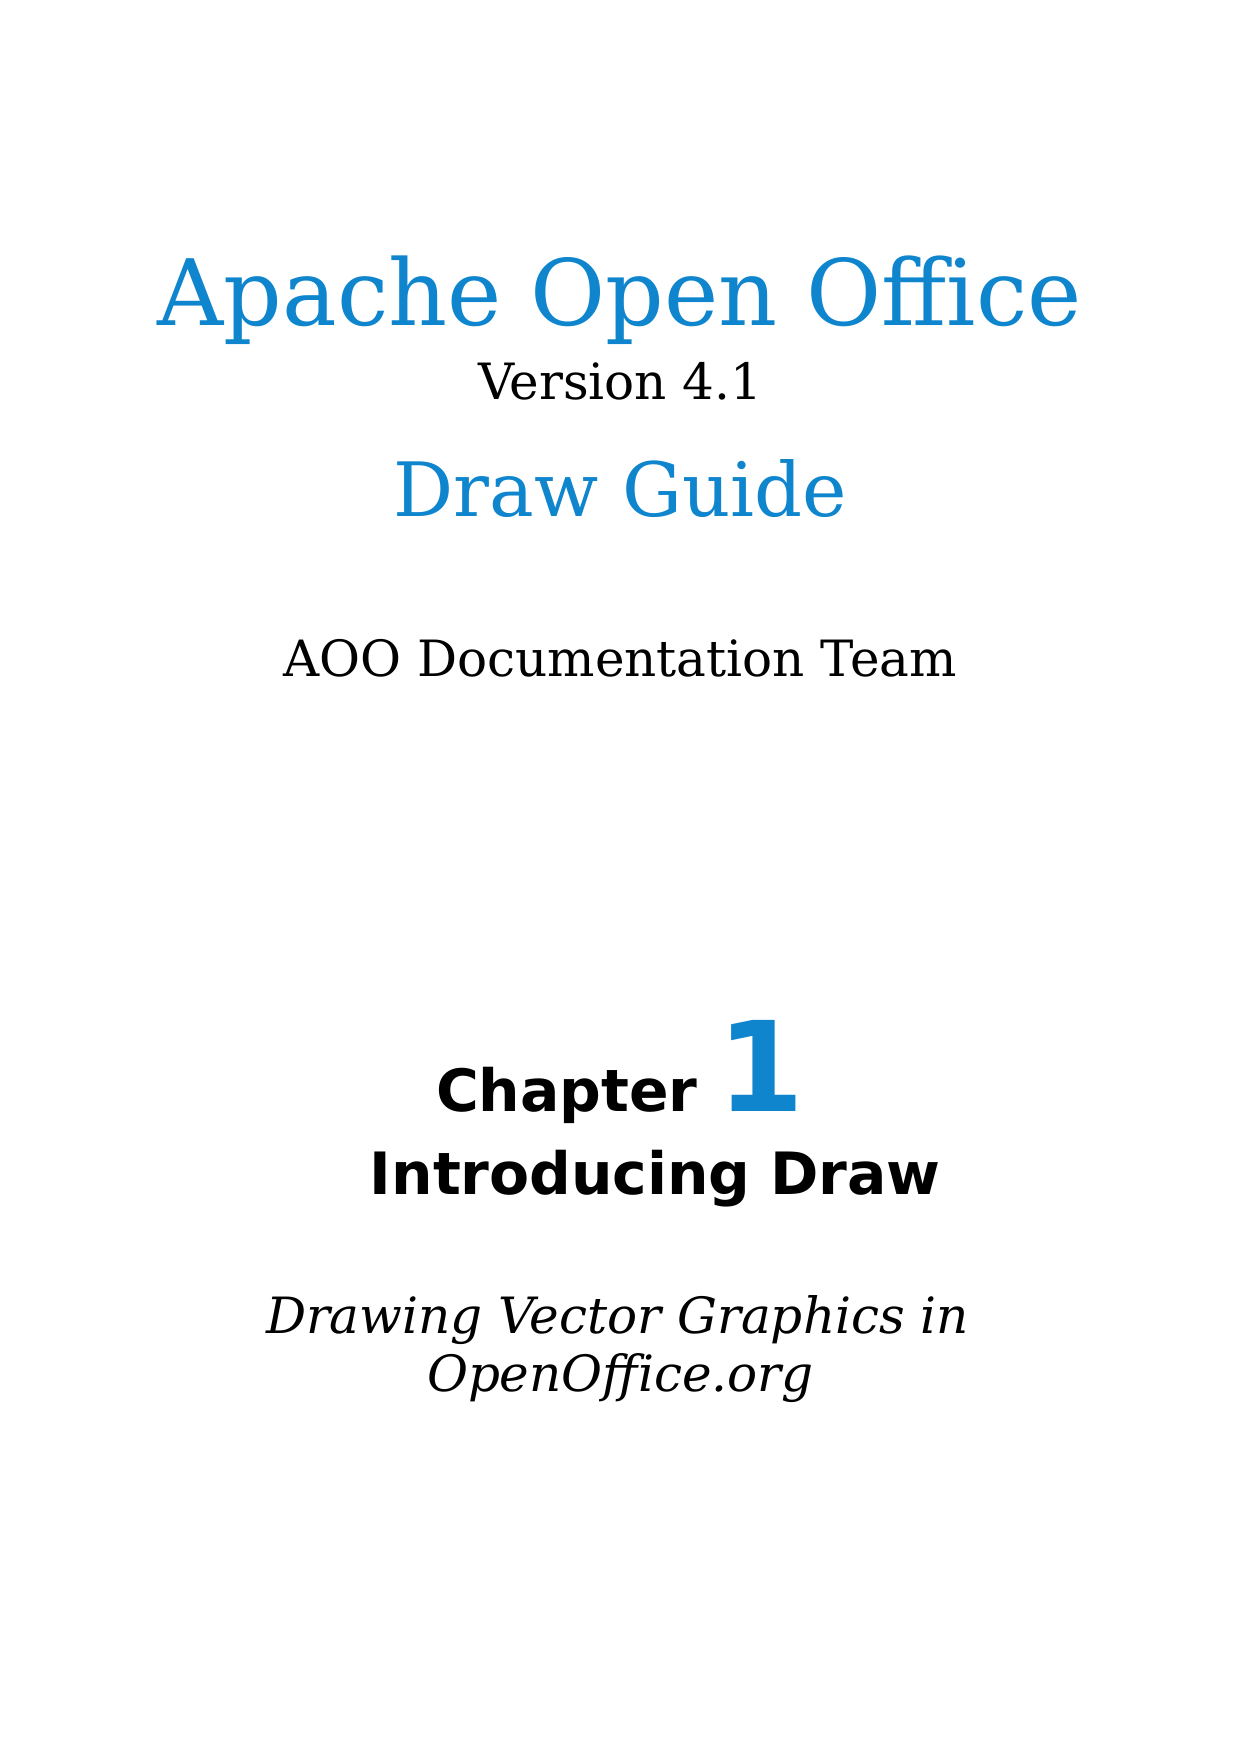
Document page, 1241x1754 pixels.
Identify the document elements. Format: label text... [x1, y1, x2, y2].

text Apache Open Office [136, 240, 1104, 347]
subtitle Drawing Vector Graphics in OpenOffice.org [136, 1287, 1104, 1403]
subtitle Chapter 1 Introducing Draw [136, 995, 1104, 1208]
text Draw Guide [136, 447, 1104, 534]
text Version 4.1 [136, 353, 1104, 411]
text AOO Documentation Team [136, 630, 1104, 688]
